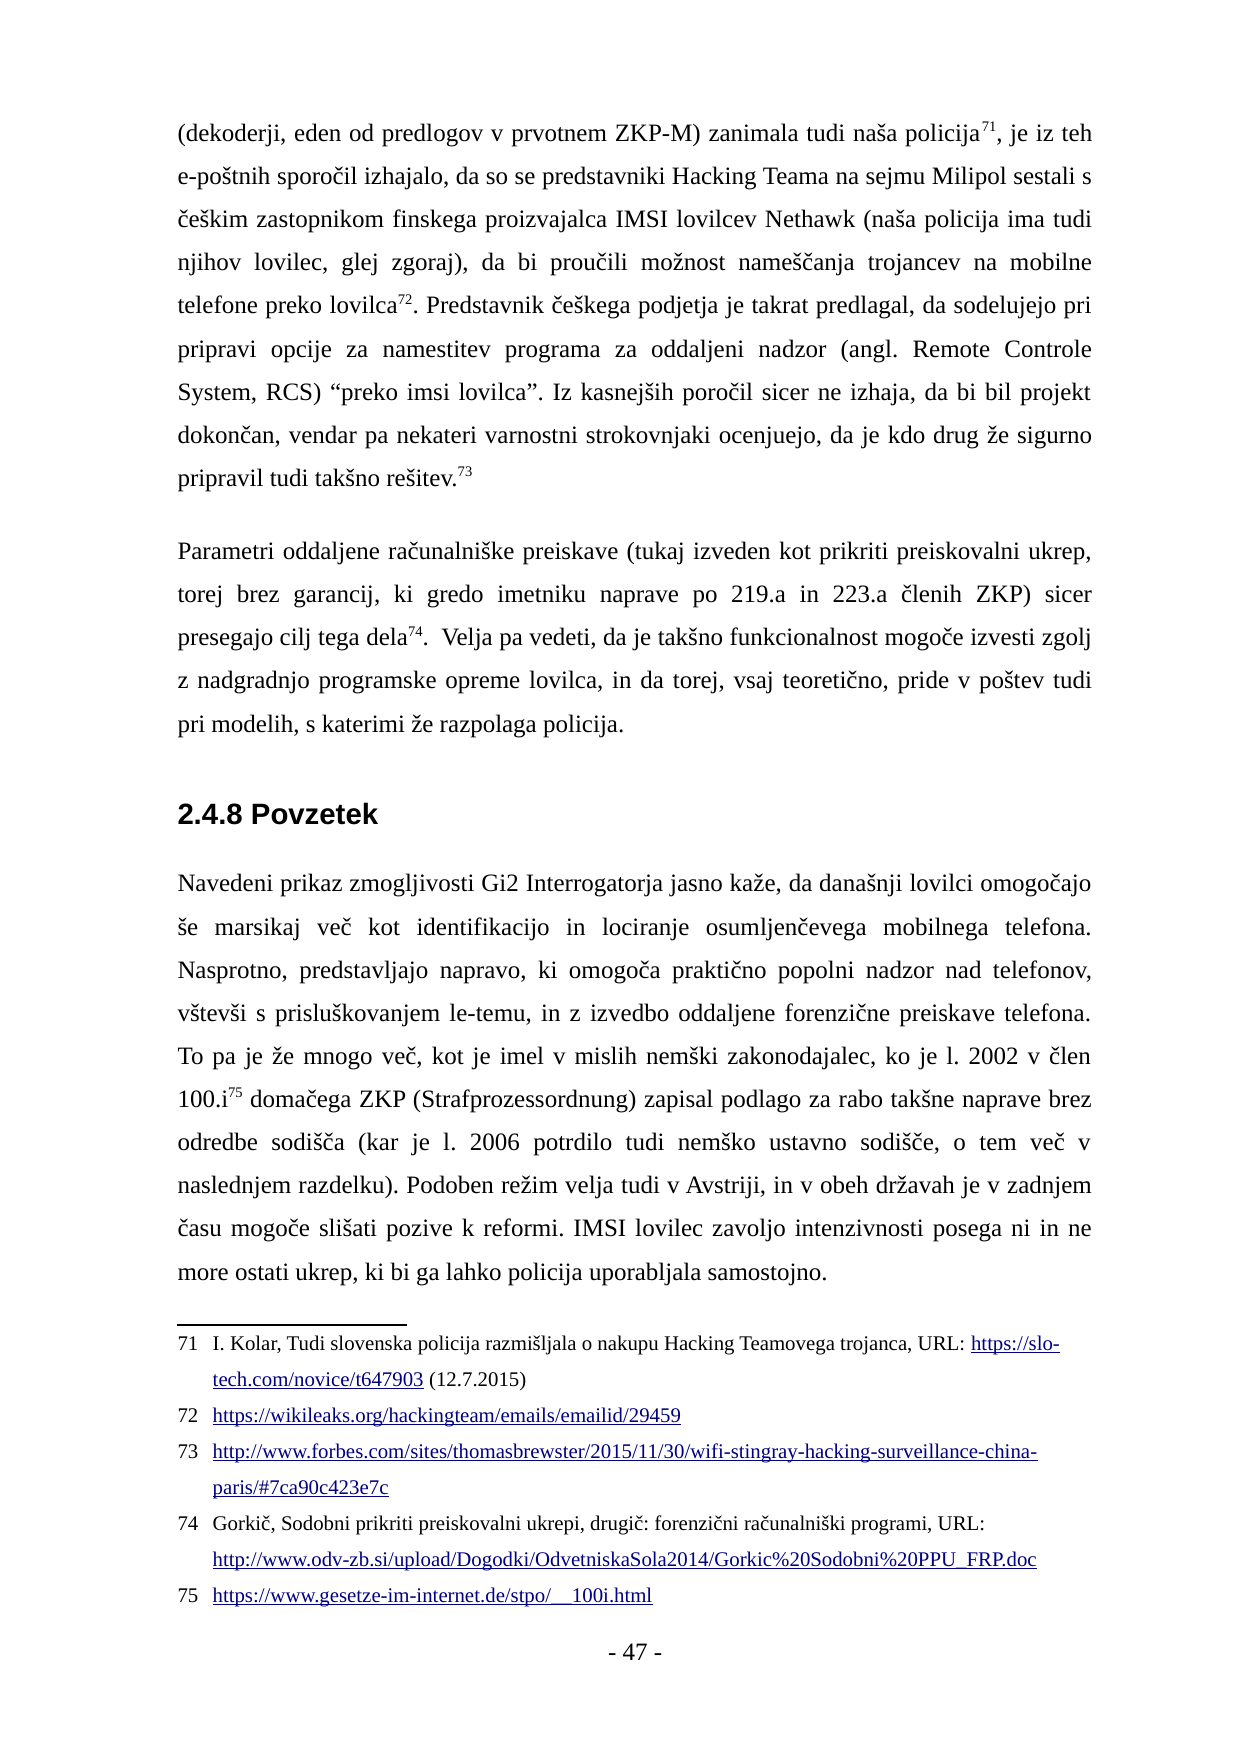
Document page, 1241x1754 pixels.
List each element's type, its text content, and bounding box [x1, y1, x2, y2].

subtitle 2.4.8 Povzetek [177, 797, 1093, 831]
text Parametri oddaljene računalniške preiskave (tukaj izveden kot prikriti preiskovalni ukrep, torej brez garancij, ki gredo imetniku naprave po 219.a in 223.a členih ZKP) sicer presegajo cilj tega dela. Velja pa vedeti, da je takšno funkcionalnost mogoče izvesti zgolj z nadgradnjo programske opreme lovilca, in da torej, vsaj teoretično, pride v poštev tudi pri modelih, s katerimi že razpolaga policija. [177, 536, 1093, 737]
text https://wikileaks.org/hackingteam/emails/emailid/29459 [177, 1403, 1093, 1427]
text Gorkič, Sodobni prikriti preiskovalni ukrepi, drugič: forenzični računalniški programi, URL: http://www.odv-zb.si/upload/Dogodki/OdvetniskaSola2014/Gorkic%20Sodobni%20PPU_FRP.doc [177, 1511, 1093, 1571]
text (dekoderji, eden od predlogov v prvotnem ZKP-M) zanimala tudi naša policija, je iz teh e-poštnih sporočil izhajalo, da so se predstavniki Hacking Teama na sejmu Milipol sestali s češkim zastopnikom finskega proizvajalca IMSI lovilcev Nethawk (naša policija ima tudi njihov lovilec, glej zgoraj), da bi proučili možnost nameščanja trojancev na mobilne telefone preko lovilca. Predstavnik češkega podjetja je takrat predlagal, da sodelujejo pri pripravi opcije za namestitev programa za oddaljeni nadzor (angl. Remote Controle System, RCS) “preko imsi lovilca”. Iz kasnejših poročil sicer ne izhaja, da bi bil projekt dokončan, vendar pa nekateri varnostni strokovnjaki ocenjuejo, da je kdo drug že sigurno pripravil tudi takšno rešitev. [177, 118, 1093, 492]
text I. Kolar, Tudi slovenska policija razmišljala o nakupu Hacking Teamovega trojanca, URL: https://slo-tech.com/novice/t647903 (12.7.2015) [177, 1331, 1093, 1391]
text http://www.forbes.com/sites/thomasbrewster/2015/11/30/wifi-stingray-hacking-surveillance-china-paris/#7ca90c423e7c [177, 1439, 1093, 1499]
text Navedeni prikaz zmogljivosti Gi2 Interrogatorja jasno kaže, da današnji lovilci omogočajo še marsikaj več kot identifikacijo in lociranje osumljenčevega mobilnega telefona. Nasprotno, predstavljajo napravo, ki omogoča praktično popolni nadzor nad telefonov, vštevši s prisluškovanjem le-temu, in z izvedbo oddaljene forenzične preiskave telefona. To pa je že mnogo več, kot je imel v mislih nemški zakonodajalec, ko je l. 2002 v člen 100.i domačega ZKP (Strafprozessordnung) zapisal podlago za rabo takšne naprave brez odredbe sodišča (kar je l. 2006 potrdilo tudi nemško ustavno sodišče, o tem več v naslednjem razdelku). Podoben režim velja tudi v Avstriji, in v obeh državah je v zadnjem času mogoče slišati pozive k reformi. IMSI lovilec zavoljo intenzivnosti posega ni in ne more ostati ukrep, ki bi ga lahko policija uporabljala samostojno. [177, 868, 1093, 1285]
text https://www.gesetze-im-internet.de/stpo/__100i.html [177, 1583, 1093, 1607]
